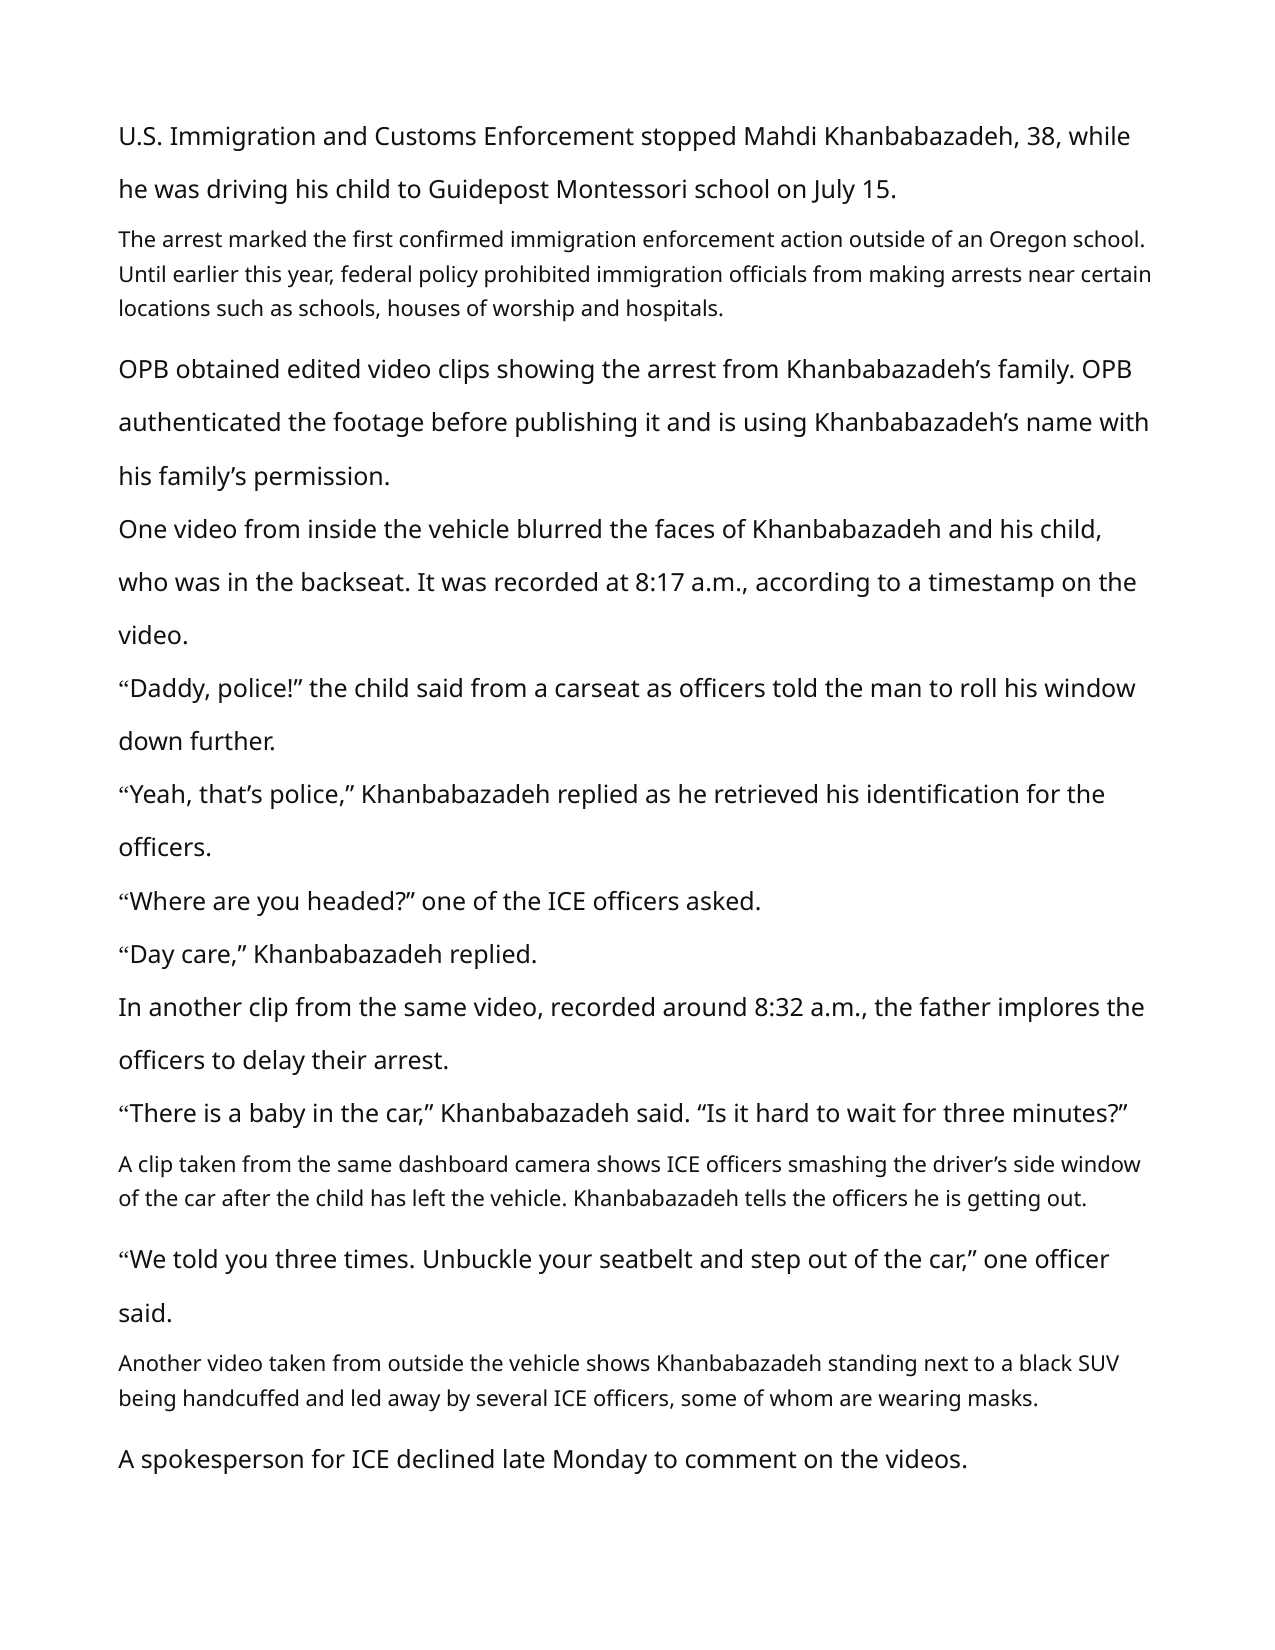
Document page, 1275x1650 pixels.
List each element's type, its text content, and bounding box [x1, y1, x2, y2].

text In another clip from the same video, recorded around 8:32 a.m., the father implores the officers to delay their arrest. [118, 989, 1157, 1077]
text “We told you three times. Unbuckle your seatbelt and step out of the car,” one officer said. [118, 1242, 1157, 1329]
text “Daddy, police!” the child said from a carseat as officers told the man to roll his window down further. [118, 671, 1157, 758]
text OPB obtained edited video clips showing the arrest from Khanbabazadeh’s family. OPB authenticated the footage before publishing it and is using Khanbabazadeh’s name with his family’s permission. [118, 352, 1157, 492]
text “Yeah, that’s police,” Khanbabazadeh replied as he retrieved his identification for the officers. [118, 777, 1157, 864]
text One video from inside the vehicle blurred the faces of Khanbabazadeh and his child, who was in the backseat. It was recorded at 8:17 a.m., according to a timestamp on the video. [118, 511, 1157, 652]
text “Where are you headed?” one of the ICE officers asked. [118, 883, 1157, 917]
text A spokesperson for ICE declined late Monday to comment on the videos. [118, 1442, 1157, 1476]
text The arrest marked the first confirmed immigration enforcement action outside of an Oregon school. Until earlier this year, federal policy prohibited immigration officials from making arrests near certain locations such as schools, houses of worship and hospitals. [118, 224, 1157, 322]
text “Day care,” Khanbabazadeh replied. [118, 936, 1157, 970]
text U.S. Immigration and Customs Enforcement stopped Mahdi Khanbabazadeh, 38, while he was driving his child to Guidepost Montessori school on July 15. [118, 118, 1157, 205]
text “There is a baby in the car,” Khanbabazadeh said. “Is it hard to wait for three minutes?” [118, 1096, 1157, 1130]
text Another video taken from outside the vehicle shows Khanbabazadeh standing next to a black SUV being handcuffed and led away by several ICE officers, some of whom are wearing masks. [118, 1348, 1157, 1412]
text A clip taken from the same dashboard camera shows ICE officers smashing the driver’s side window of the car after the child has left the vehicle. Khanbabazadeh tells the officers he is getting out. [118, 1149, 1157, 1213]
